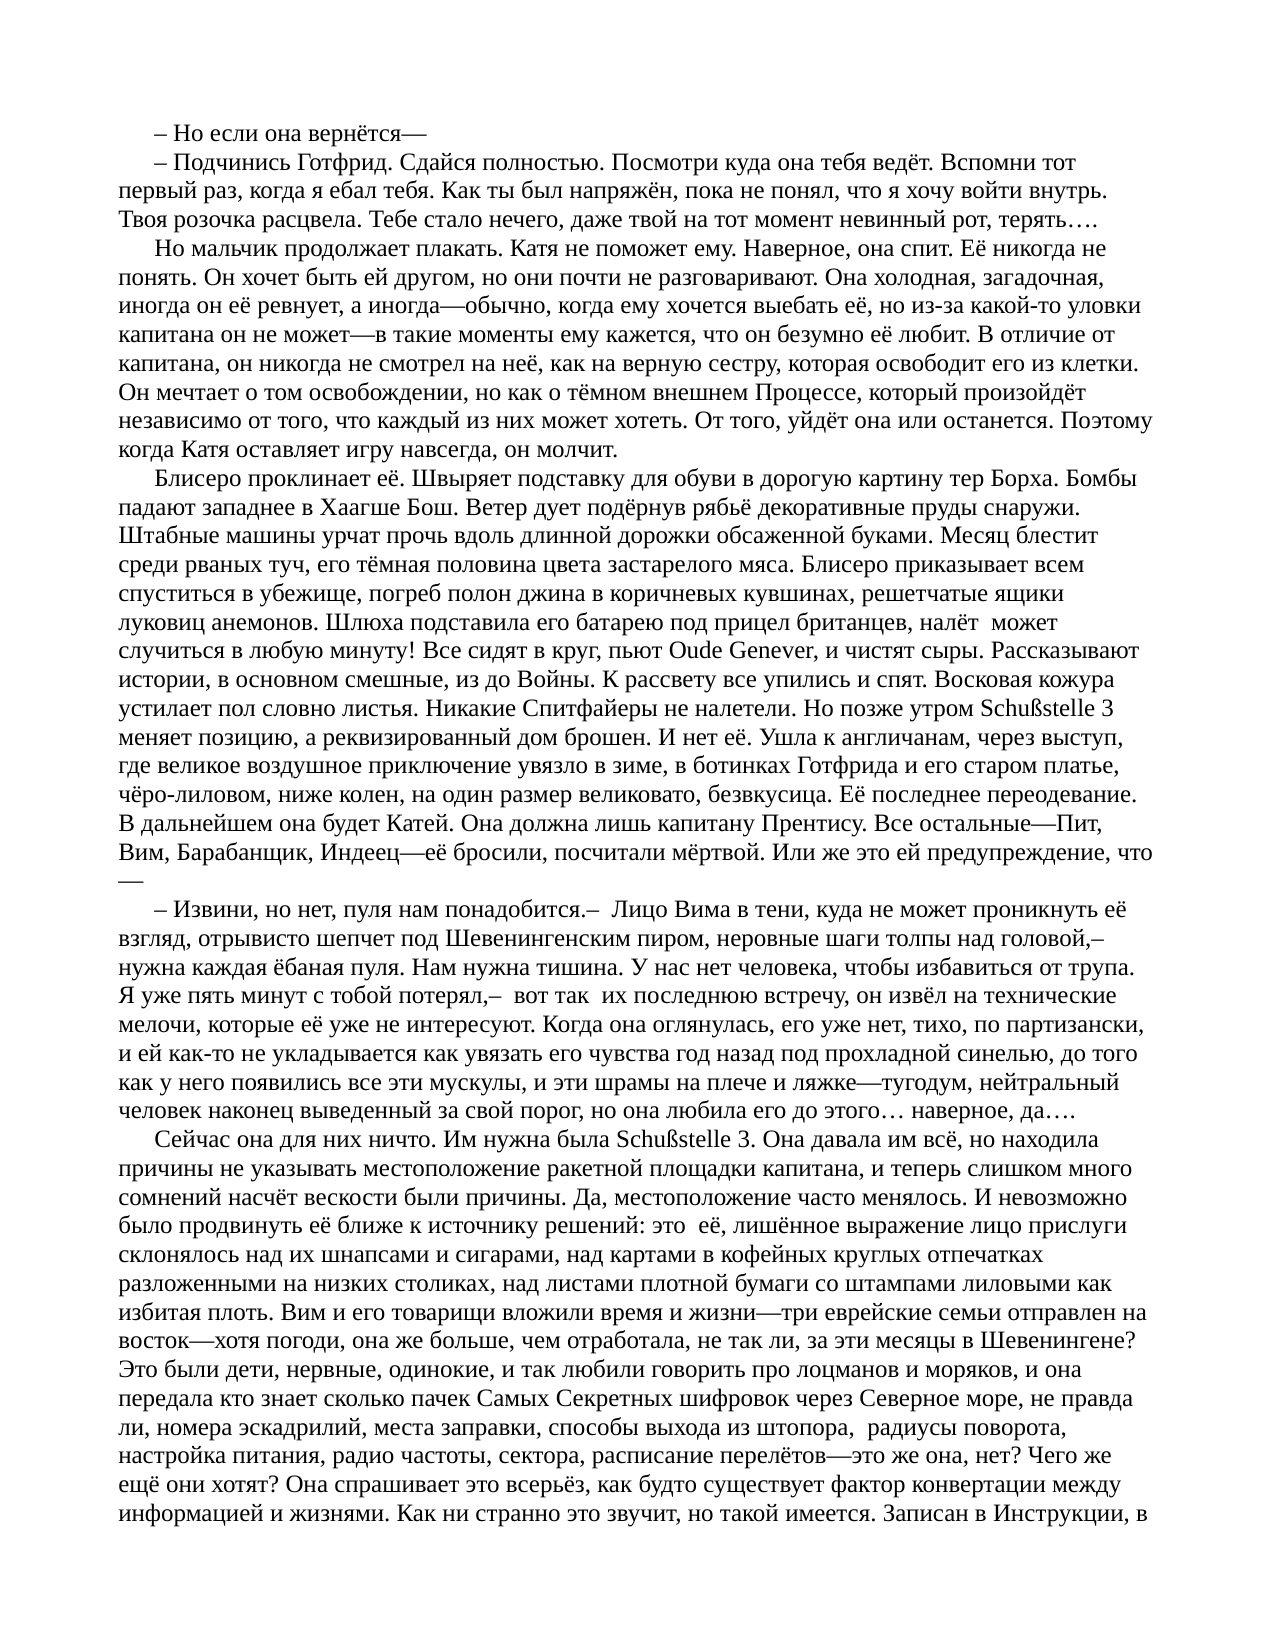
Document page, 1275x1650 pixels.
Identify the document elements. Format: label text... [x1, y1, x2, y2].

text – Но если она вернётся— [118, 118, 1157, 147]
text – Извини, но нет, пуля нам понадобится.– Лицо Вима в тени, куда не может проникнуть её взгляд, отрывисто шепчет под Шевенингенским пиром, неровные шаги толпы над головой,– нужна каждая ёбаная пуля. Нам нужна тишина. У нас нет человека, чтобы избавиться от трупа. Я уже пять минут с тобой потерял,– вот так их последнюю встречу, он извёл на технические мелочи, которые её уже не интересуют. Когда она оглянулась, его уже нет, тихо, по партизански, и ей как-то не укладывается как увязать его чувства год назад под прохладной синелью, до того как у него появились все эти мускулы, и эти шрамы на плече и ляжке—тугодум, нейтральный человек наконец выведенный за свой порог, но она любила его до этого… наверное, да…. [118, 894, 1157, 1124]
text Блисеро проклинает её. Швыряет подставку для обуви в дорогую картину тер Борха. Бомбы падают западнее в Хаагше Бош. Ветер дует подёрнув рябьё декоративные пруды снаружи. Штабные машины урчат прочь вдоль длинной дорожки обсаженной буками. Месяц блестит среди рваных туч, его тёмная половина цвета застарелого мяса. Блисеро приказывает всем спуститься в убежище, погреб полон джина в коричневых кувшинах, решетчатые ящики луковиц анемонов. Шлюха подставила его батарею под прицел британцев, налёт может случиться в любую минуту! Все сидят в круг, пьют Оude Genever, и чистят сыры. Рассказывают истории, в основном смешные, из до Войны. К рассвету все упились и спят. Восковая кожура устилает пол словно листья. Никакие Спитфайеры не налетели. Но позже утром Schußstelle 3 меняет позицию, а реквизированный дом брошен. И нет её. Ушла к англичанам, через выступ, где великое воздушное приключение увязло в зиме, в ботинках Готфрида и его старом платье, чёро-лиловом, ниже колен, на один размер великовато, безвкусица. Её последнее переодевание. В дальнейшем она будет Катей. Она должна лишь капитану Прентису. Все остальные—Пит, Вим, Барабанщик, Индеец—её бросили, посчитали мёртвой. Или же это ей предупреждение, что— [118, 463, 1157, 894]
text Но мальчик продолжает плакать. Катя не поможет ему. Наверное, она спит. Её никогда не понять. Он хочет быть ей другом, но они почти не разговаривают. Она холодная, загадочная, иногда он её ревнует, а иногда—обычно, когда ему хочется выебать её, но из-за какой-то уловки капитана он не может—в такие моменты ему кажется, что он безумно её любит. В отличие от капитана, он никогда не смотрел на неё, как на верную сестру, которая освободит его из клетки. Он мечтает о том освобождении, но как о тёмном внешнем Процессе, который произойдёт независимо от того, что каждый из них может хотеть. От того, уйдёт она или останется. Поэтому когда Катя оставляет игру навсегда, он молчит. [118, 233, 1157, 463]
text Сейчас она для них ничто. Им нужна была Schußstelle 3. Она давала им всё, но находила причины не указывать местоположение ракетной площадки капитана, и теперь слишком много сомнений насчёт вескости были причины. Да, местоположение часто менялось. И невозможно было продвинуть её ближе к источнику решений: это её, лишённое выражение лицо прислуги склонялось над их шнапсами и сигарами, над картами в кофейных круглых отпечатках разложенными на низких столиках, над листами плотной бумаги со штампами лиловыми как избитая плоть. Вим и его товарищи вложили время и жизни—три еврейские семьи отправлен на восток—хотя погоди, она же больше, чем отработала, не так ли, за эти месяцы в Шевенингене? Это были дети, нервные, одинокие, и так любили говорить про лоцманов и моряков, и она передала кто знает сколько пачек Самых Секретных шифровок через Северное море, не правда ли, номера эскадрилий, места заправки, способы выхода из штопора, радиусы поворота, настройка питания, радио частоты, сектора, расписание перелётов—это же она, нет? Чего же ещё они хотят? Она спрашивает это всерьёз, как будто существует фактор конвертации между информацией и жизнями. Как ни странно это звучит, но такой имеется. Записан в Инструкции, в [118, 1124, 1157, 1527]
text – Подчинись Готфрид. Сдайся полностью. Посмотри куда она тебя ведёт. Вспомни тот первый раз, когда я ебал тебя. Как ты был напряжён, пока не понял, что я хочу войти внутрь. Твоя розочка расцвела. Тебе стало нечего, даже твой на тот момент невинный рот, терять…. [118, 147, 1157, 233]
